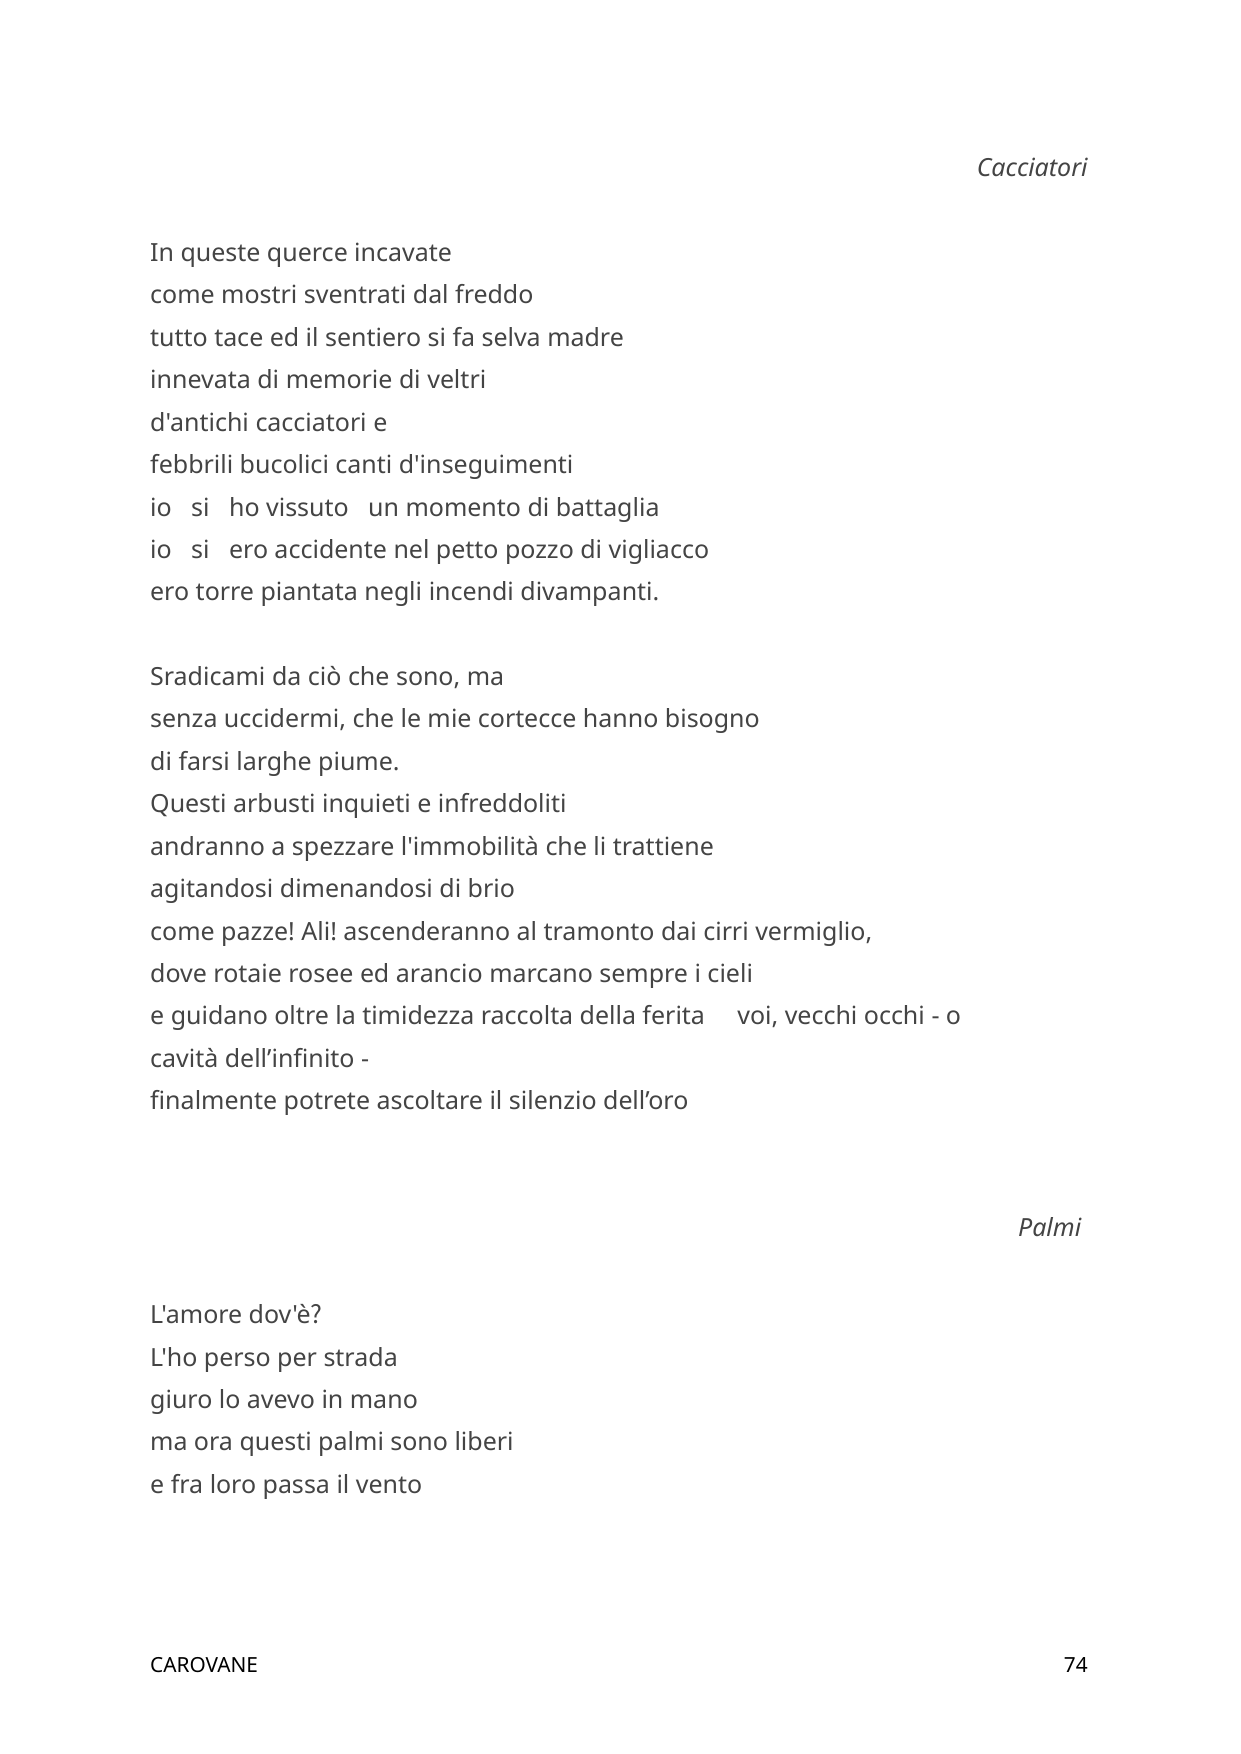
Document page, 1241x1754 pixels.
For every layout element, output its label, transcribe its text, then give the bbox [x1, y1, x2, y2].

text andranno a spezzare l'immobilità che li trattiene [150, 828, 1090, 862]
text cavità dell’infinito - [150, 1040, 1090, 1074]
text e guidano oltre la timidezza raccolta della ferita voi, vecchi occhi - o [150, 998, 1090, 1032]
text io si ero accidente nel petto pozzo di vigliacco [150, 532, 1090, 566]
text Sradicami da ciò che sono, ma [150, 659, 1090, 693]
text febbrili bucolici canti d'inseguimenti [150, 447, 1090, 481]
text ero torre piantata negli incendi divampanti. [150, 574, 1090, 608]
text come pazze! Ali! ascenderanno al tramonto dai cirri vermiglio, [150, 913, 1090, 947]
text innevata di memorie di veltri [150, 362, 1090, 396]
text agitandosi dimenandosi di brio [150, 871, 1090, 905]
text dove rotaie rosee ed arancio marcano sempre i cieli [150, 956, 1090, 989]
text come mostri sventrati dal freddo [150, 277, 1090, 311]
text L'amore dov'è? [150, 1295, 1090, 1331]
text di farsi larghe piume. [150, 743, 1090, 778]
text giuro lo avevo in mano [150, 1382, 1090, 1416]
text tutto tace ed il sentiero si fa selva madre [150, 319, 1090, 354]
text Cacciatori [150, 150, 1090, 184]
text d'antichi cacciatori e [150, 404, 1090, 438]
text L'ho perso per strada [150, 1339, 1090, 1373]
text finalmente potrete ascoltare il silenzio dell’oro [150, 1083, 1090, 1117]
text Palmi [150, 1210, 1090, 1244]
text In queste querce incavate [150, 235, 1090, 269]
text ma ora questi palmi sono liberi [150, 1424, 1090, 1458]
text Questi arbusti inquieti e infreddoliti [150, 786, 1090, 820]
text e fra loro passa il vento [150, 1466, 1090, 1501]
text senza uccidermi, che le mie cortecce hanno bisogno [150, 701, 1090, 735]
text io si ho vissuto un momento di battaglia [150, 489, 1090, 523]
